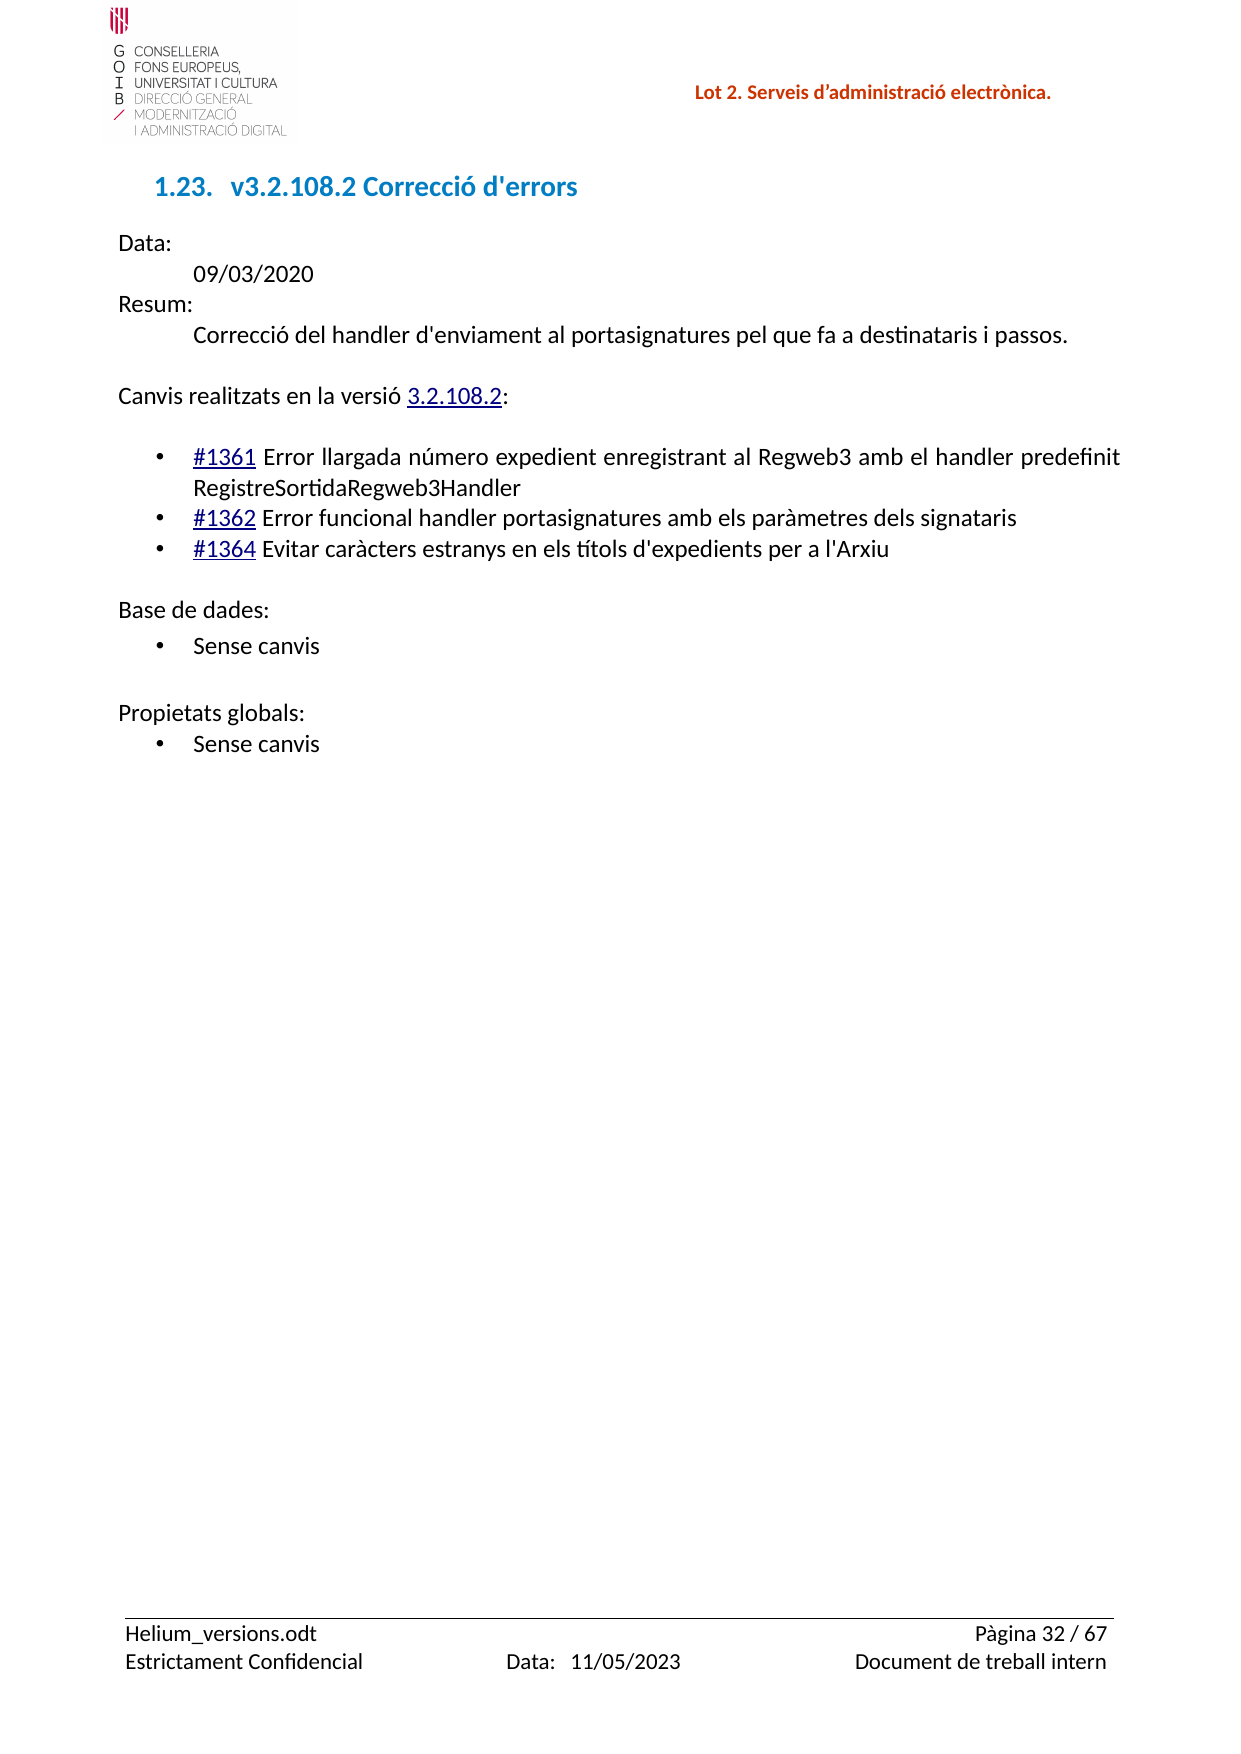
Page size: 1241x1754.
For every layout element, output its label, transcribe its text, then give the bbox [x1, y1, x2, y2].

text Propietats globals: [118, 697, 1122, 728]
list #1361 Error llargada número expedient enregistrant al Regweb3 amb el handler predefinit RegistreSortidaRegweb3Handler [156, 441, 1122, 502]
list #1364 Evitar caràcters estranys en els títols d'expedients per a l'Arxiu [156, 533, 1122, 563]
list Sense canvis [156, 728, 1122, 758]
text Canvis realitzats en la versió 3.2.108.2: [118, 380, 1122, 411]
text Resum: [118, 289, 1122, 319]
list #1362 Error funcional handler portasignatures amb els paràmetres dels signataris [156, 502, 1122, 533]
text Base de dades: [118, 594, 1122, 624]
text 09/03/2020 [118, 258, 1122, 289]
picture [100, 0, 297, 144]
text Correcció del handler d'enviament al portasignatures pel que fa a destinataris i passos. [118, 319, 1122, 350]
subtitle v3.2.108.2 Correcció d'errors [153, 168, 1122, 204]
text Data: [118, 228, 1122, 258]
list Sense canvis [156, 630, 1122, 661]
